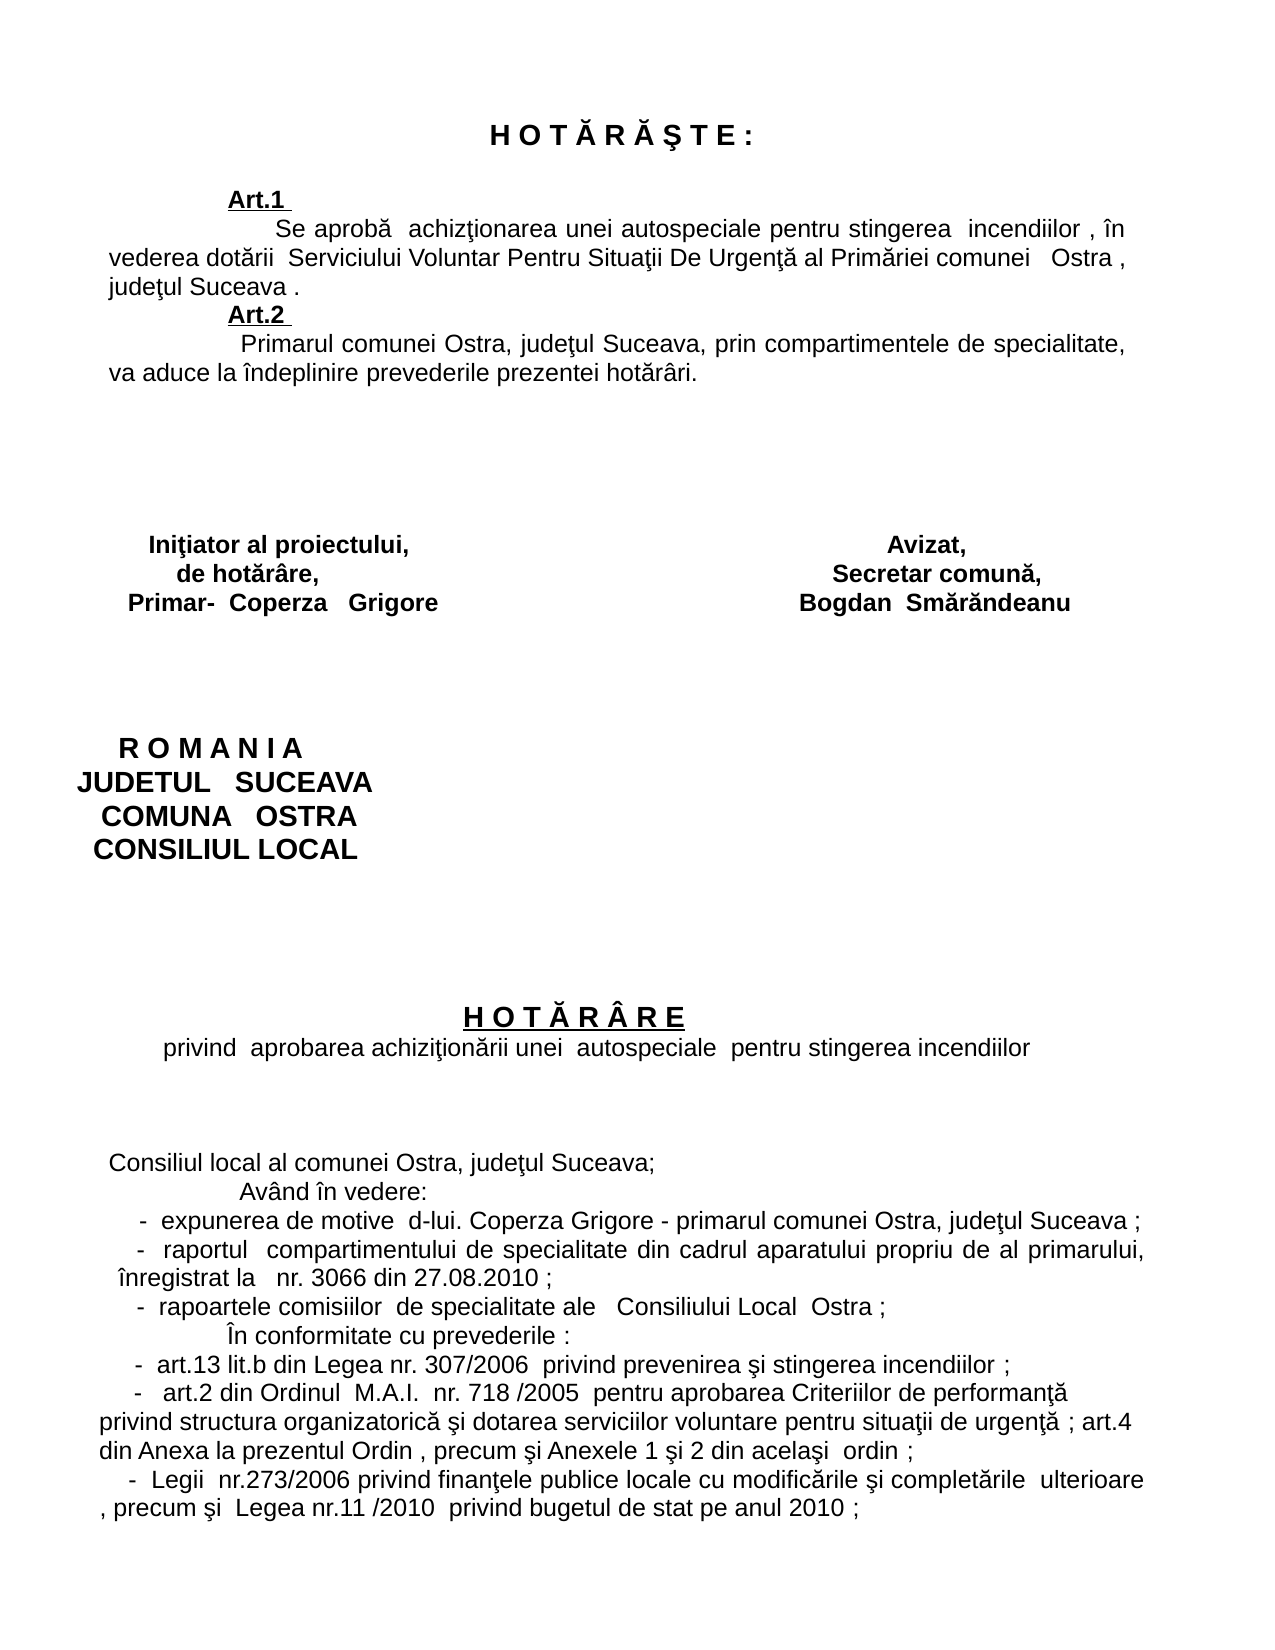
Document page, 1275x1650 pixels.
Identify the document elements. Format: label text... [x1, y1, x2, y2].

text privind structura organizatorică şi dotarea serviciilor voluntare pentru situaţii de urgenţă ; art.4 [71, 1407, 1147, 1436]
text din Anexa la prezentul Ordin , precum şi Anexele 1 şi 2 din acelaşi ordin ; [71, 1436, 1147, 1464]
text Primar- Coperza Grigore Bogdan Smărăndeanu [44, 588, 1127, 616]
text privind aprobarea achiziţionării unei autospeciale pentru stingerea incendiilor [74, 1033, 1127, 1062]
text CONSILIUL LOCAL [44, 832, 1127, 866]
text În conformitate cu prevederile : [118, 1321, 1157, 1349]
subtitle Art.1 [109, 185, 1127, 214]
text Primarul comunei Ostra, judeţul Suceava, prin compartimentele de specialitate, va aduce la îndeplinire prevederile prezentei hotărâri. [109, 329, 1127, 386]
text Consiliul local al comunei Ostra, judeţul Suceava; [74, 1148, 1147, 1177]
text Art.2 [109, 300, 1127, 329]
text - expunerea de motive d-lui. Coperza Grigore - primarul comunei Ostra, judeţul Suceava ; [118, 1206, 1147, 1234]
text Având în vedere: [118, 1177, 1157, 1206]
text H O T Ă R Â R E [74, 1000, 1127, 1033]
text Se aprobă achizţionarea unei autospeciale pentru stingerea incendiilor , în vederea dotării Serviciului Voluntar Pentru Situaţii De Urgenţă al Primăriei comunei Ostra , judeţul Suceava . [46, 214, 1127, 300]
text H O T Ă R Ă Ş T E : [109, 118, 1127, 152]
text de hotărâre, Secretar comună, [44, 559, 1127, 588]
text Iniţiator al proiectului, Avizat, [44, 530, 1127, 559]
text COMUNA OSTRA [44, 798, 1127, 832]
text - rapoartele comisiilor de specialitate ale Consiliului Local Ostra ; [118, 1292, 1157, 1321]
text - Legii nr.273/2006 privind finanţele publice locale cu modificările şi completările ulterioare , precum şi Legea nr.11 /2010 privind bugetul de stat pe anul 2010 ; [99, 1464, 1147, 1522]
text - art.2 din Ordinul M.A.I. nr. 718 /2005 pentru aprobarea Criteriilor de performanţă [71, 1378, 1147, 1407]
text - raportul compartimentului de specialitate din cadrul aparatului propriu de al primarului, înregistrat la nr. 3066 din 27.08.2010 ; [118, 1234, 1147, 1292]
text R O M A N I A [118, 731, 1127, 765]
subtitle JUDETUL SUCEAVA [44, 765, 1127, 798]
text - art.13 lit.b din Legea nr. 307/2006 privind prevenirea şi stingerea incendiilor ; [127, 1349, 1147, 1378]
